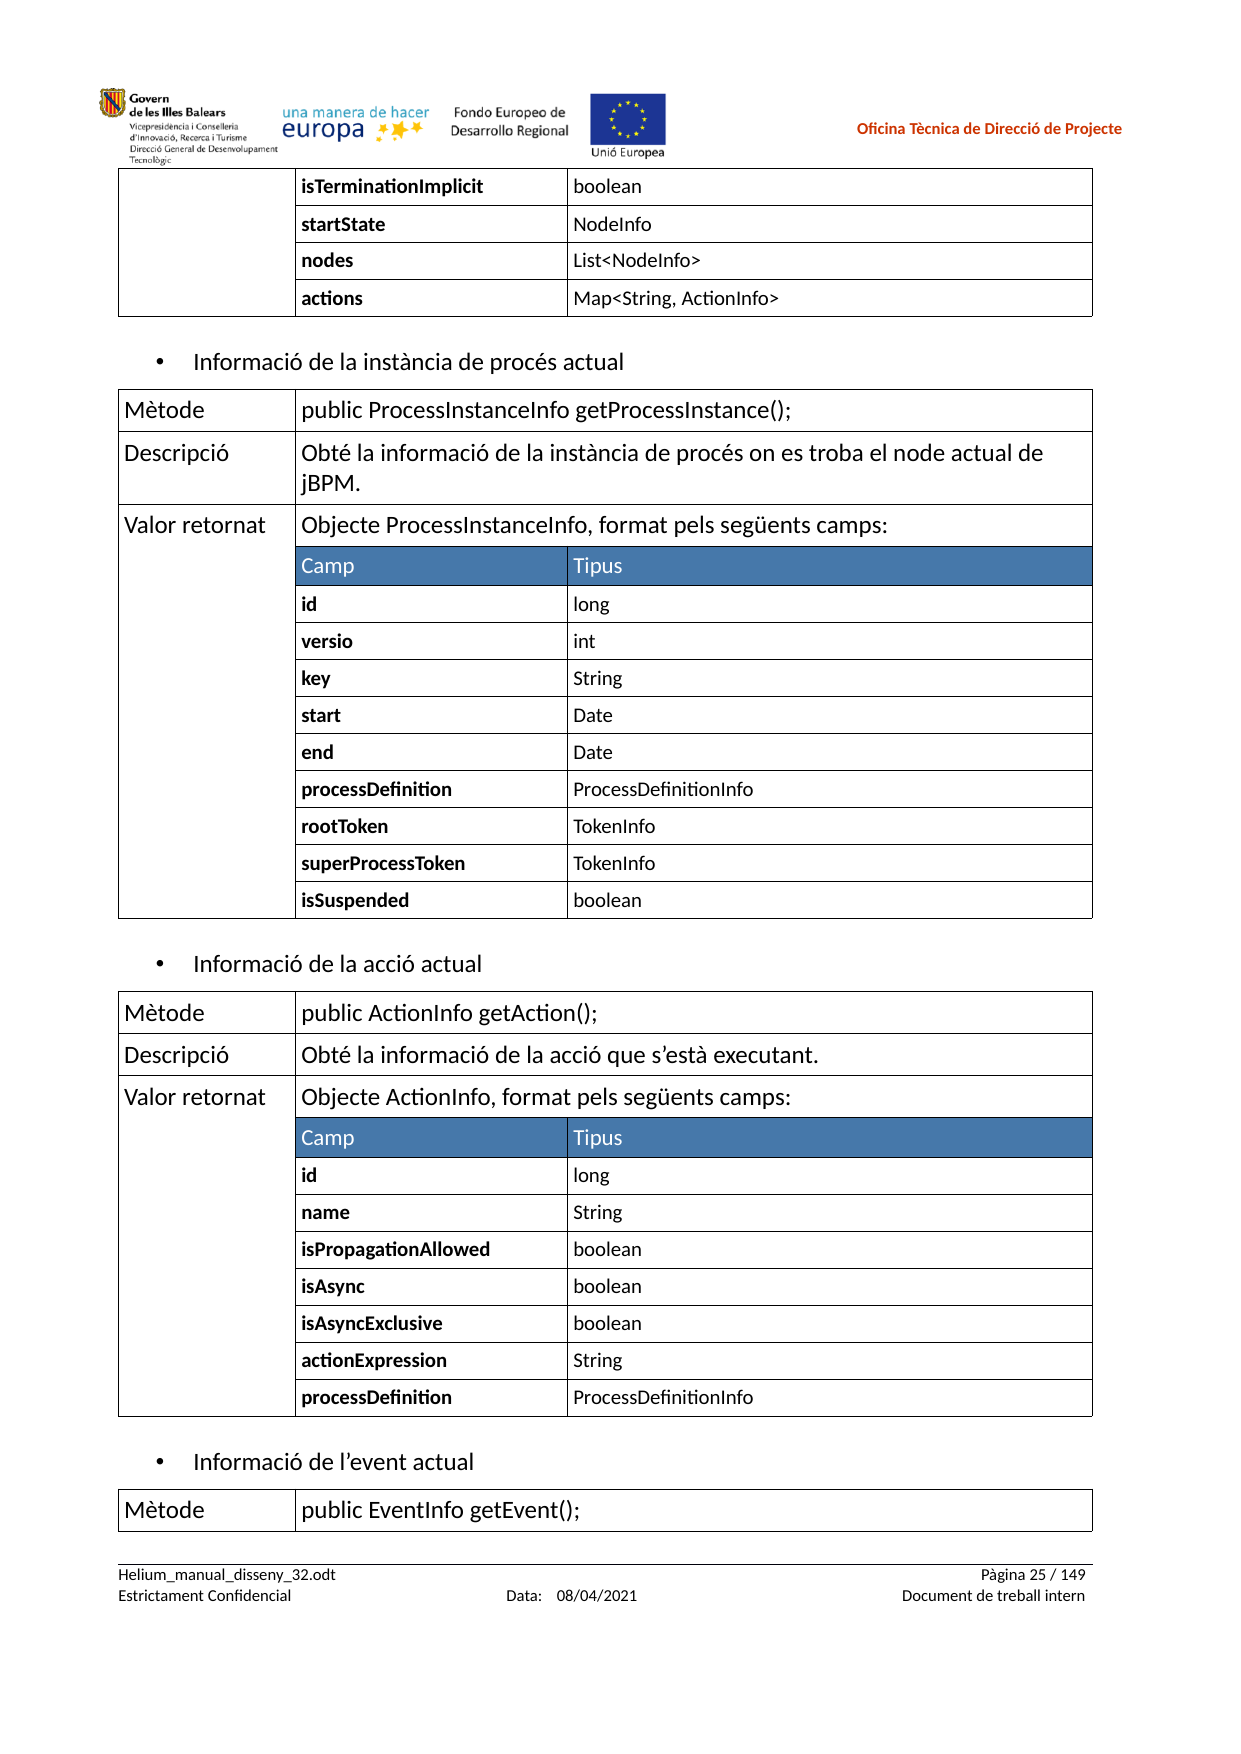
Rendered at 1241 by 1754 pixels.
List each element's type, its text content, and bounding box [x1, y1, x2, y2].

table_cell isAsync [296, 1269, 567, 1304]
table_cell List<NodeInfo> [568, 243, 1092, 279]
table_cell name [296, 1195, 567, 1231]
table_cell [119, 169, 295, 316]
table_cell id [296, 586, 567, 622]
table_cell int [568, 623, 1092, 659]
table_cell nodes [296, 243, 567, 279]
table_cell boolean [568, 1306, 1092, 1342]
table_cell Valor retornat [119, 505, 295, 918]
table_header Mètode [119, 390, 295, 431]
table_cell ProcessDefinitionInfo [568, 1380, 1092, 1416]
table_cell Camp [296, 547, 567, 585]
table_cell TokenInfo [568, 808, 1092, 844]
table_cell Objecte ProcessInstanceInfo, format pels següents camps: [296, 505, 1092, 546]
table_cell startState [296, 206, 567, 242]
table_header Mètode [119, 1490, 295, 1531]
table_cell key [296, 660, 567, 696]
table_cell Date [568, 697, 1092, 733]
table_header public ProcessInstanceInfo getProcessInstance(); [296, 390, 1092, 431]
table_cell boolean [568, 1232, 1092, 1268]
table_cell superProcessToken [296, 845, 567, 881]
table_cell actionExpression [296, 1343, 567, 1378]
table_cell Objecte ActionInfo, format pels següents camps: [296, 1076, 1092, 1117]
table_cell Obté la informació de la acció que s’està executant. [296, 1034, 1092, 1075]
table_cell processDefinition [296, 1380, 567, 1416]
table_cell NodeInfo [568, 206, 1092, 242]
table_cell isPropagationAllowed [296, 1232, 567, 1268]
table_cell String [568, 1343, 1092, 1378]
table_header public ActionInfo getAction(); [296, 992, 1092, 1033]
table_cell processDefinition [296, 771, 567, 807]
table_cell Tipus [568, 547, 1092, 585]
table_header public EventInfo getEvent(); [296, 1490, 1092, 1531]
table_cell rootToken [296, 808, 567, 844]
table_header Mètode [119, 992, 295, 1033]
table_cell boolean [568, 882, 1092, 918]
table_cell ProcessDefinitionInfo [568, 771, 1092, 807]
table_cell isTerminationImplicit [296, 169, 567, 205]
table_cell actions [296, 280, 567, 316]
table_cell isAsyncExclusive [296, 1306, 567, 1342]
list Informació de la acció actual [156, 948, 1122, 979]
table_cell isSuspended [296, 882, 567, 918]
table_cell Valor retornat [119, 1076, 295, 1416]
list Informació de l’event actual [156, 1446, 1122, 1477]
table_cell end [296, 734, 567, 770]
table_cell Camp [296, 1118, 567, 1157]
table_cell versio [296, 623, 567, 659]
table_cell Obté la informació de la instància de procés on es troba el node actual de jBPM. [296, 432, 1092, 503]
table_cell long [568, 586, 1092, 622]
list Informació de la instància de procés actual [156, 346, 1122, 377]
table_cell Descripció [119, 432, 295, 503]
table_cell id [296, 1158, 567, 1194]
table_cell Descripció [119, 1034, 295, 1075]
table_cell start [296, 697, 567, 733]
table_cell Tipus [568, 1118, 1092, 1157]
table_cell TokenInfo [568, 845, 1092, 881]
table_cell long [568, 1158, 1092, 1194]
table_cell boolean [568, 1269, 1092, 1304]
table_cell String [568, 660, 1092, 696]
table_cell Map<String, ActionInfo> [568, 280, 1092, 316]
picture [99, 87, 668, 166]
table_cell Date [568, 734, 1092, 770]
table_cell boolean [568, 169, 1092, 205]
table_cell String [568, 1195, 1092, 1231]
